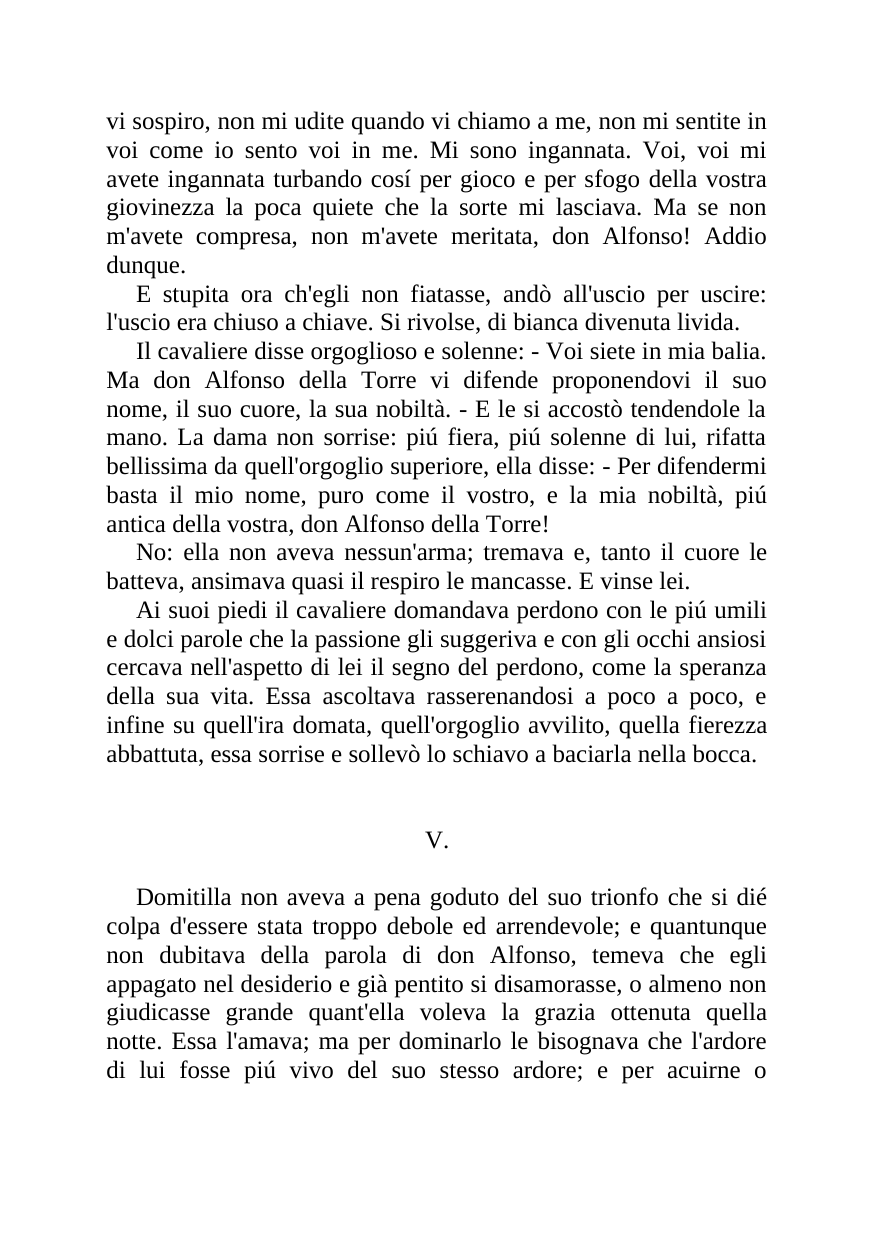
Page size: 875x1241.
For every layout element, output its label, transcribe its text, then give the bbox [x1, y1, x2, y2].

text No: ella non aveva nessun'arma; tremava e, tanto il cuore le batteva, ansimava quasi il respiro le mancasse. E vinse lei. [106, 537, 768, 595]
text vi sospiro, non mi udite quando vi chiamo a me, non mi sentite in voi come io sento voi in me. Mi sono ingannata. Voi, voi mi avete ingannata turbando cosí per gioco e per sfogo della vostra giovinezza la poca quiete che la sorte mi lasciava. Ma se non m'avete compresa, non m'avete meritata, don Alfonso! Addio dunque. [106, 106, 768, 279]
text Il cavaliere disse orgoglioso e solenne: - Voi siete in mia balia. Ma don Alfonso della Torre vi difende proponendovi il suo nome, il suo cuore, la sua nobiltà. - E le si accostò tendendole la mano. La dama non sorrise: piú fiera, piú solenne di lui, rifatta bellissima da quell'orgoglio superiore, ella disse: - Per difendermi basta il mio nome, puro come il vostro, e la mia nobiltà, piú antica della vostra, don Alfonso della Torre! [106, 336, 768, 537]
text E stupita ora ch'egli non fiatasse, andò all'uscio per uscire: l'uscio era chiuso a chiave. Si rivolse, di bianca divenuta livida. [106, 279, 768, 336]
text Domitilla non aveva a pena goduto del suo trionfo che si dié colpa d'essere stata troppo debole ed arrendevole; e quantunque non dubitava della parola di don Alfonso, temeva che egli appagato nel desiderio e già pentito si disamorasse, o almeno non giudicasse grande quant'ella voleva la grazia ottenuta quella notte. Essa l'amava; ma per dominarlo le bisognava che l'ardore di lui fosse piú vivo del suo stesso ardore; e per acuirne o [106, 882, 768, 1084]
text V. [106, 825, 768, 854]
text Ai suoi piedi il cavaliere domandava perdono con le piú umili e dolci parole che la passione gli suggeriva e con gli occhi ansiosi cercava nell'aspetto di lei il segno del perdono, come la speranza della sua vita. Essa ascoltava rasserenandosi a poco a poco, e infine su quell'ira domata, quell'orgoglio avvilito, quella fierezza abbattuta, essa sorrise e sollevò lo schiavo a baciarla nella bocca. [106, 595, 768, 767]
